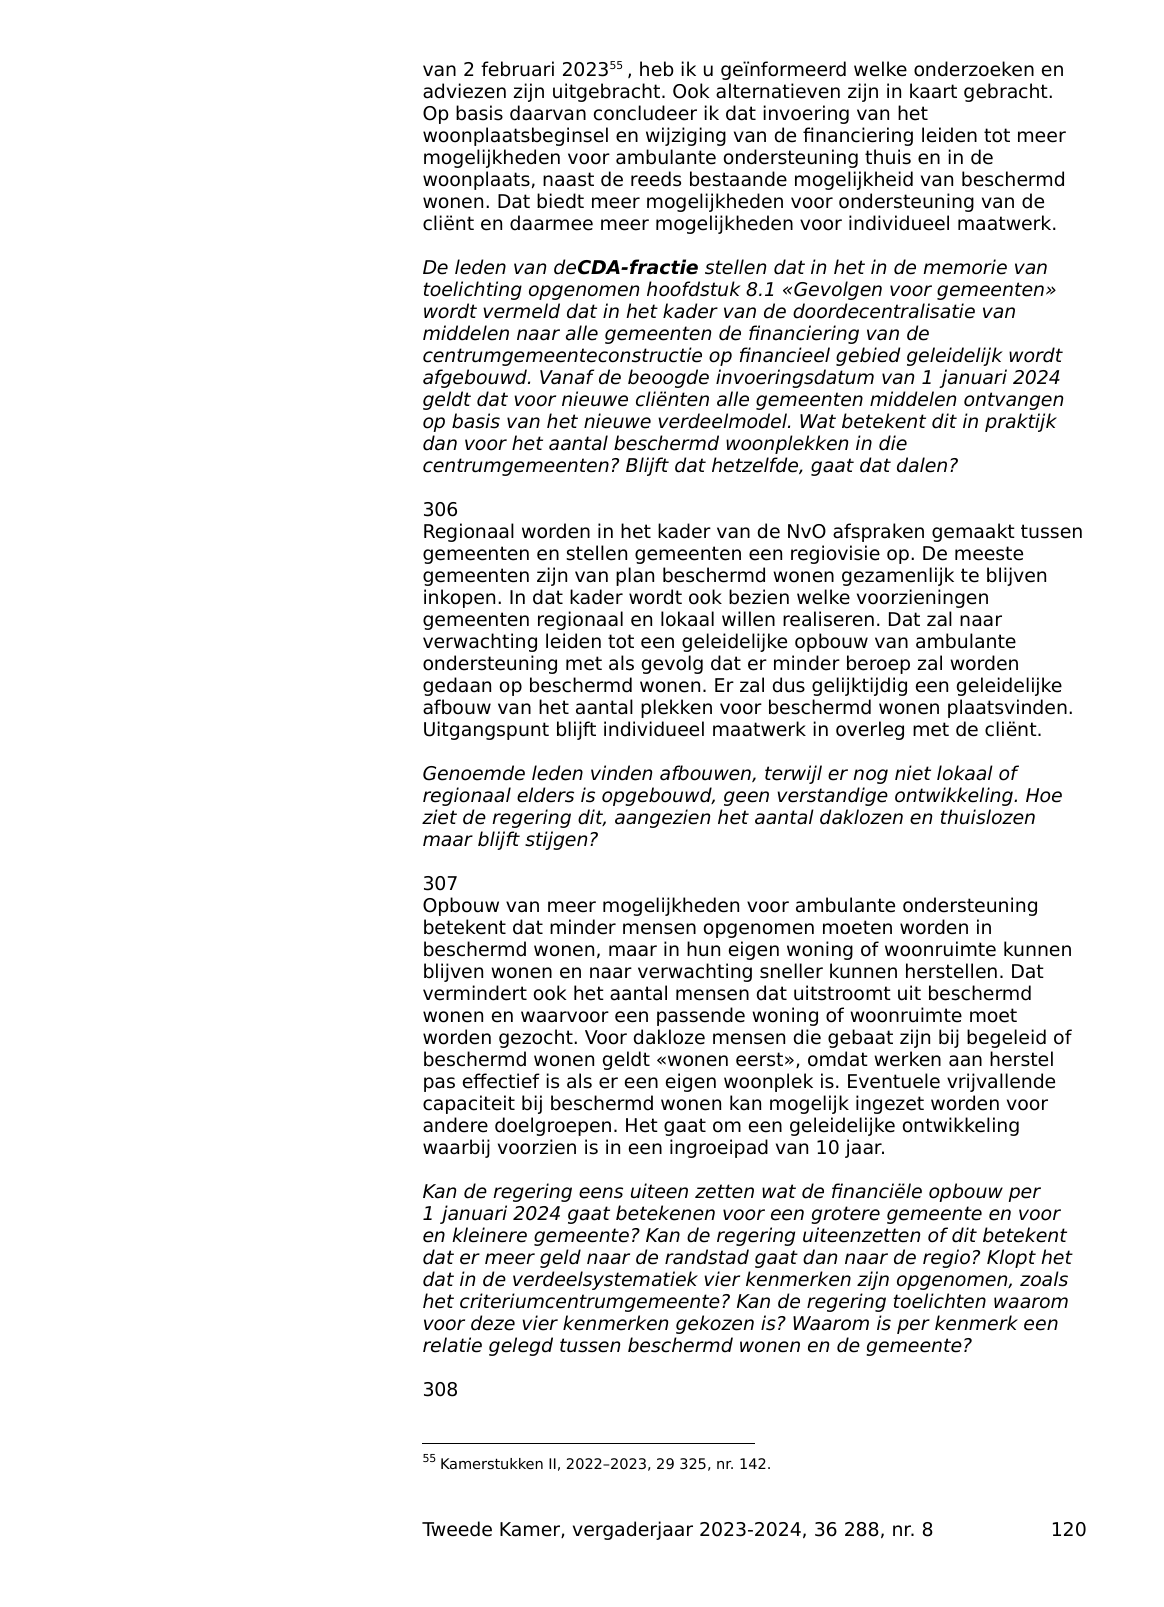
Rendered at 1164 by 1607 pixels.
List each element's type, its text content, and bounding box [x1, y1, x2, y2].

text 308 [422, 1379, 1087, 1401]
text Kan de regering eens uiteen zetten wat de financiële opbouw per 1 januari 2024 gaat betekenen voor een grotere gemeente en voor en kleinere gemeente? Kan de regering uiteenzetten of dit betekent dat er meer geld naar de randstad gaat dan naar de regio? Klopt het dat in de verdeelsystematiek vier kenmerken zijn opgenomen, zoals het criteriumcentrumgemeente? Kan de regering toelichten waarom voor deze vier kenmerken gekozen is? Waarom is per kenmerk een relatie gelegd tussen beschermd wonen en de gemeente? [422, 1181, 1087, 1357]
text Kamerstukken II, 2022–2023, 29 325, nr. 142. [422, 1452, 1087, 1474]
text Regionaal worden in het kader van de NvO afspraken gemaakt tussen gemeenten en stellen gemeenten een regiovisie op. De meeste gemeenten zijn van plan beschermd wonen gezamenlijk te blijven inkopen. In dat kader wordt ook bezien welke voorzieningen gemeenten regionaal en lokaal willen realiseren. Dat zal naar verwachting leiden tot een geleidelijke opbouw van ambulante ondersteuning met als gevolg dat er minder beroep zal worden gedaan op beschermd wonen. Er zal dus gelijktijdig een geleidelijke afbouw van het aantal plekken voor beschermd wonen plaatsvinden. Uitgangspunt blijft individueel maatwerk in overleg met de cliënt. [422, 521, 1087, 741]
text van 2 februari 2023, heb ik u geïnformeerd welke onderzoeken en adviezen zijn uitgebracht. Ook alternatieven zijn in kaart gebracht. Op basis daarvan concludeer ik dat invoering van het woonplaatsbeginsel en wijziging van de financiering leiden tot meer mogelijkheden voor ambulante ondersteuning thuis en in de woonplaats, naast de reeds bestaande mogelijkheid van beschermd wonen. Dat biedt meer mogelijkheden voor ondersteuning van de cliënt en daarmee meer mogelijkheden voor individueel maatwerk. [422, 59, 1087, 235]
text 306 [422, 499, 1087, 521]
text Genoemde leden vinden afbouwen, terwijl er nog niet lokaal of regionaal elders is opgebouwd, geen verstandige ontwikkeling. Hoe ziet de regering dit, aangezien het aantal daklozen en thuislozen maar blijft stijgen? [422, 763, 1087, 851]
text 307 [422, 873, 1087, 895]
text Opbouw van meer mogelijkheden voor ambulante ondersteuning betekent dat minder mensen opgenomen moeten worden in beschermd wonen, maar in hun eigen woning of woonruimte kunnen blijven wonen en naar verwachting sneller kunnen herstellen. Dat vermindert ook het aantal mensen dat uitstroomt uit beschermd wonen en waarvoor een passende woning of woonruimte moet worden gezocht. Voor dakloze mensen die gebaat zijn bij begeleid of beschermd wonen geldt «wonen eerst», omdat werken aan herstel pas effectief is als er een eigen woonplek is. Eventuele vrijvallende capaciteit bij beschermd wonen kan mogelijk ingezet worden voor andere doelgroepen. Het gaat om een geleidelijke ontwikkeling waarbij voorzien is in een ingroeipad van 10 jaar. [422, 895, 1087, 1159]
text De leden van deCDA-fractie stellen dat in het in de memorie van toelichting opgenomen hoofdstuk 8.1 «Gevolgen voor gemeenten» wordt vermeld dat in het kader van de doordecentralisatie van middelen naar alle gemeenten de financiering van de centrumgemeenteconstructie op financieel gebied geleidelijk wordt afgebouwd. Vanaf de beoogde invoeringsdatum van 1 januari 2024 geldt dat voor nieuwe cliënten alle gemeenten middelen ontvangen op basis van het nieuwe verdeelmodel. Wat betekent dit in praktijk dan voor het aantal beschermd woonplekken in die centrumgemeenten? Blijft dat hetzelfde, gaat dat dalen? [422, 257, 1087, 477]
